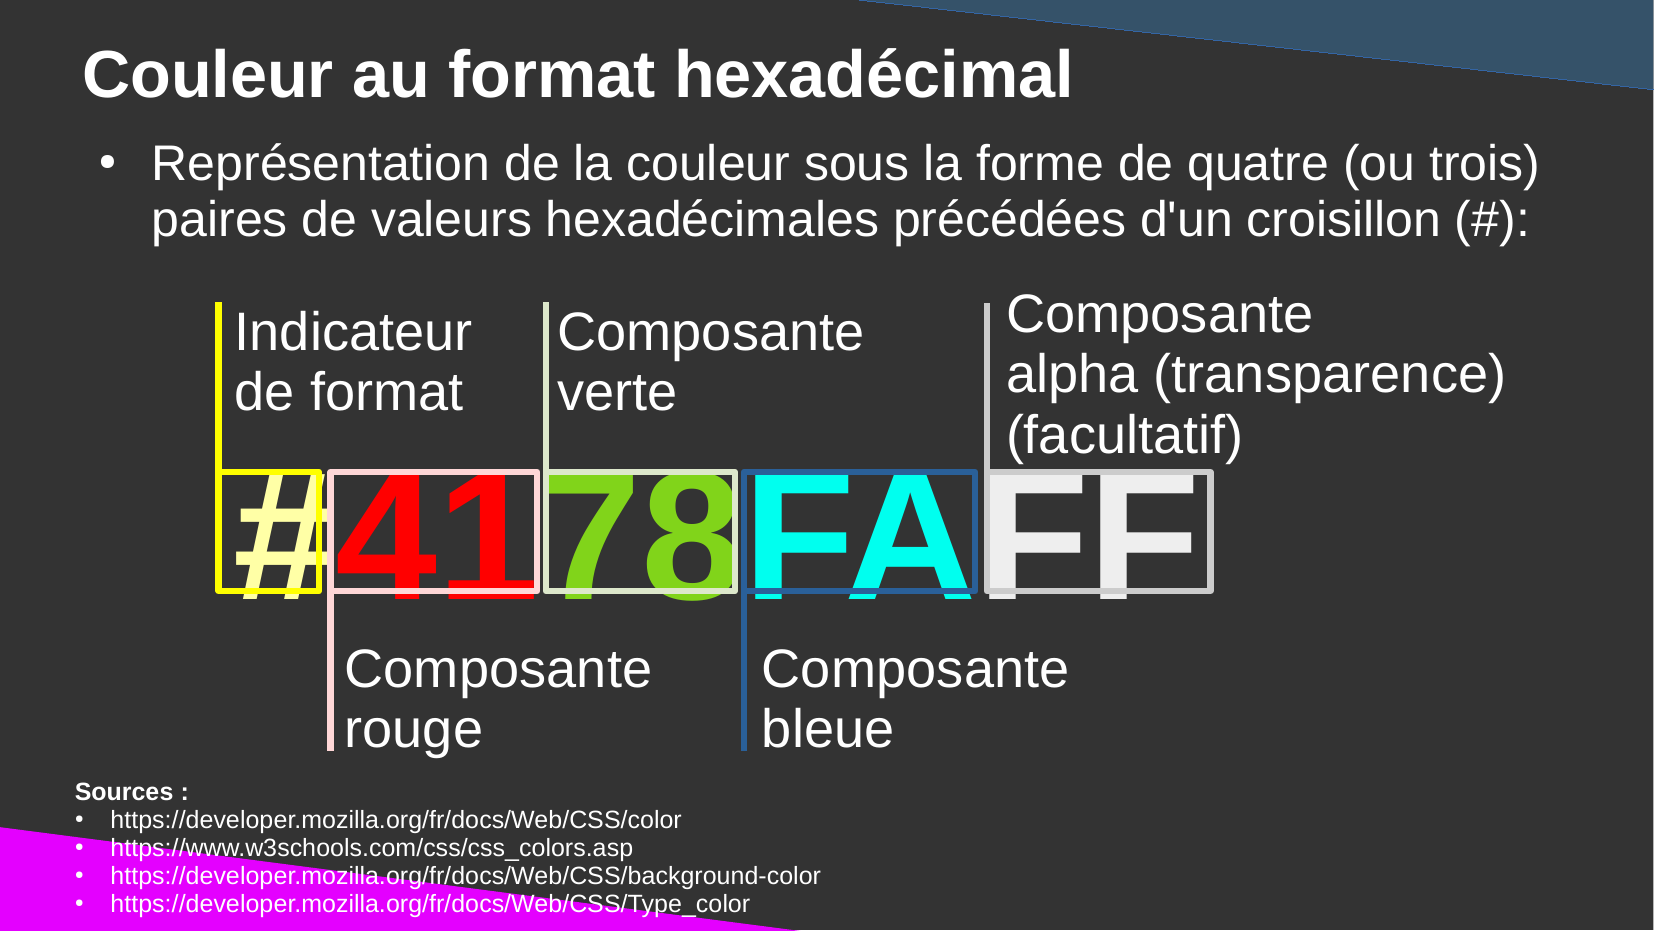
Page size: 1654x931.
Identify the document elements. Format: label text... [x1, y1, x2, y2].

text_box Sources : https://developer.mozilla.org/fr/docs/Web/CSS/color https://www.w3schools.com/css/css_colors.asp https://developer.mozilla.org/fr/docs/Web/CSS/background-color https://developer.mozilla.org/fr/docs/Web/CSS/Type_color [60, 770, 863, 926]
text_box #4178FAFF [334, 475, 534, 588]
title Indicateur de format [234, 301, 546, 423]
text_box [859, 0, 1654, 90]
text_box #4178FAFF [747, 475, 972, 588]
text_box #4178FAFF [549, 475, 732, 588]
title Composante alpha (transparence) (facultatif) [1006, 283, 1607, 466]
list Représentation de la couleur sous la forme de quatre (ou trois) paires de valeurs hexadécimales précédées d'un croisillon (#): [80, 135, 1605, 260]
title Composante verte [557, 301, 869, 423]
title Composante rouge [344, 638, 656, 760]
title Composante bleue [761, 638, 1073, 760]
text_box #4178FAFF [218, 426, 1235, 647]
title Couleur au format hexadécimal [82, 37, 1571, 122]
text_box #4178FAFF [222, 475, 316, 588]
text_box #4178FAFF [990, 475, 1207, 588]
text_box [0, 827, 801, 931]
